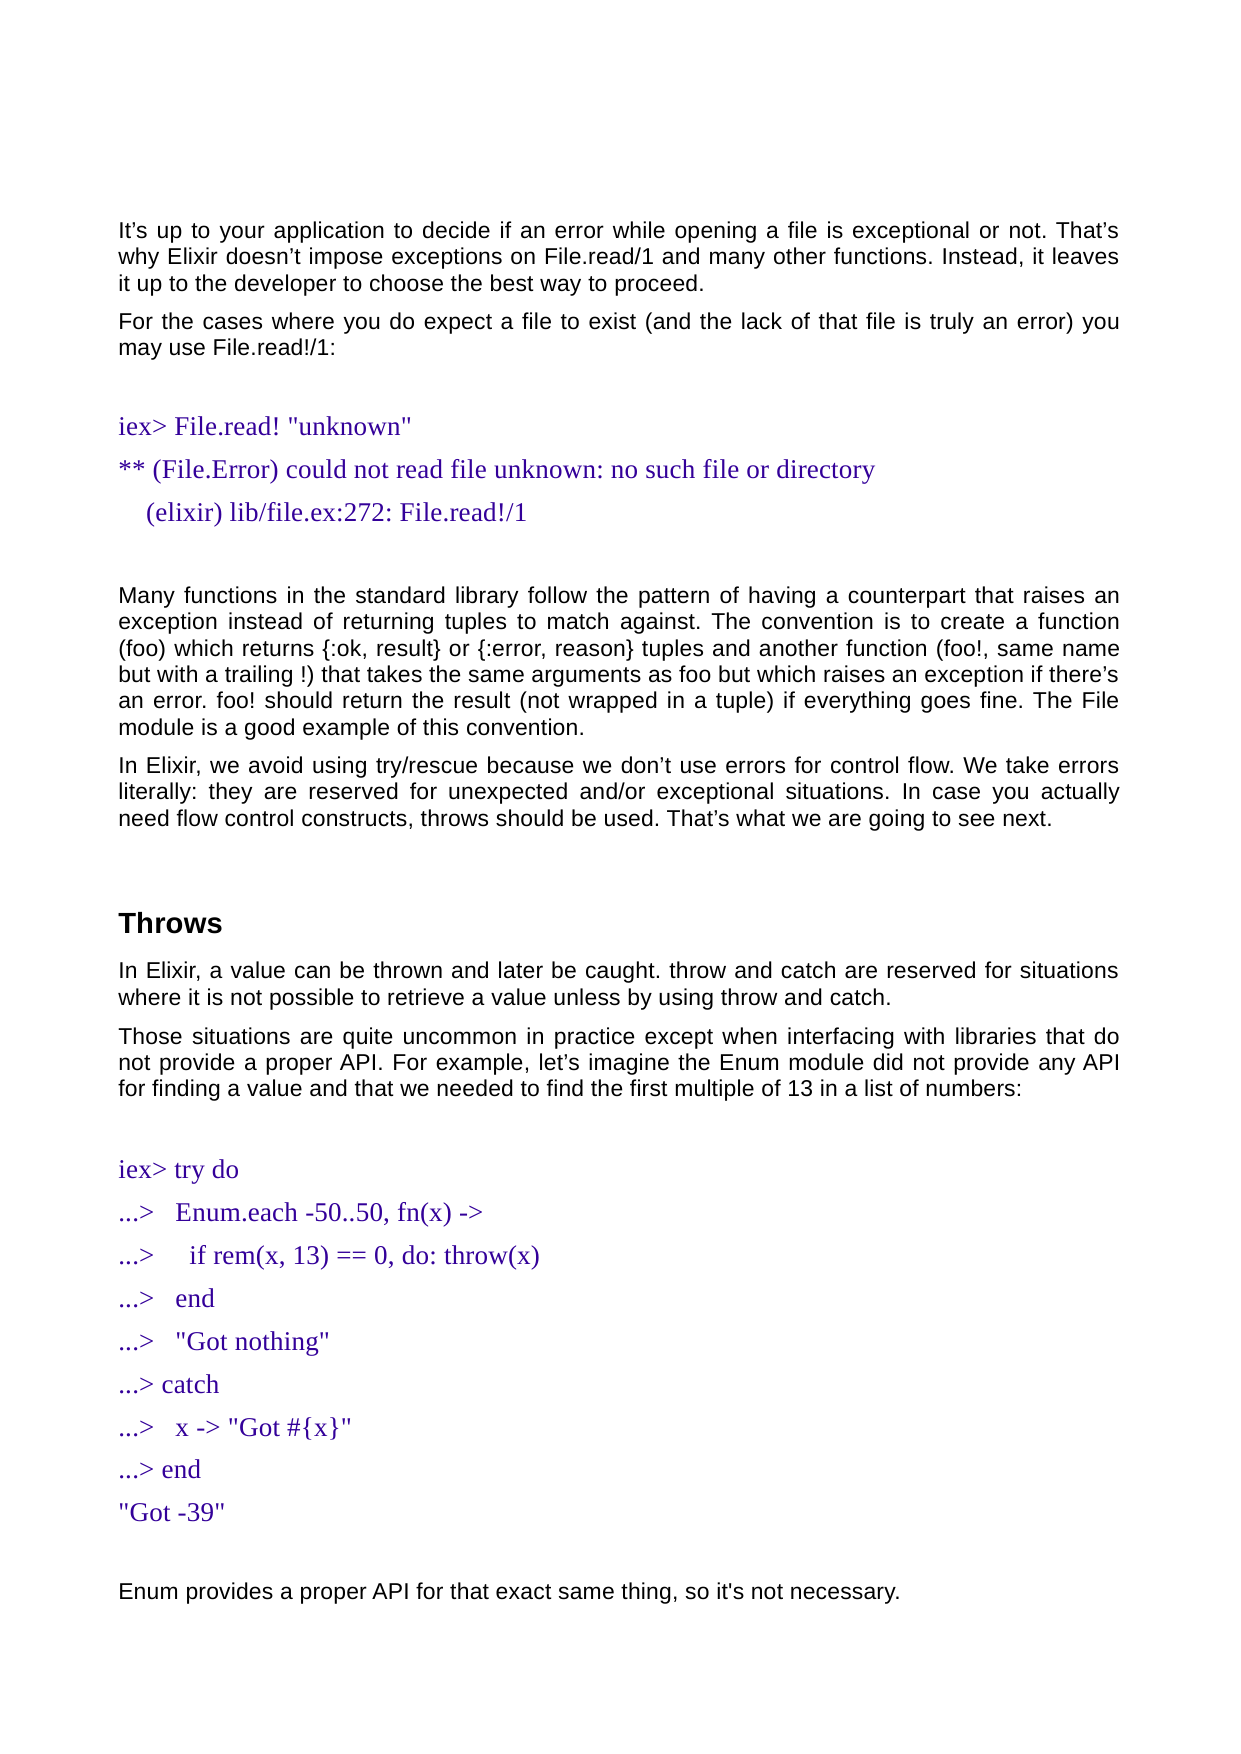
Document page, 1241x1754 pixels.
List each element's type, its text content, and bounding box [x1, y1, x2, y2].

text ...> x -> "Got #{x}" [118, 1411, 1122, 1442]
text ...> "Got nothing" [118, 1325, 1122, 1356]
text ...> end [118, 1453, 1122, 1485]
text "Got -39" [118, 1496, 1122, 1528]
text It’s up to your application to decide if an error while opening a file is exceptional or not. That’s why Elixir doesn’t impose exceptions on File.read/1 and many other functions. Instead, it leaves it up to the developer to choose the best way to proceed. [118, 217, 1122, 296]
text For the cases where you do expect a file to exist (and the lack of that file is truly an error) you may use File.read!/1: [118, 308, 1122, 360]
text In Elixir, a value can be thrown and later be caught. throw and catch are reserved for situations where it is not possible to retrieve a value unless by using throw and catch. [118, 957, 1122, 1010]
text iex> File.read! "unknown" [118, 410, 1122, 441]
text Many functions in the standard library follow the pattern of having a counterpart that raises an exception instead of returning tuples to match against. The convention is to create a function (foo) which returns {:ok, result} or {:error, reason} tuples and another function (foo!, same name but with a trailing !) that takes the same arguments as foo but which raises an exception if there’s an error. foo! should return the result (not wrapped in a tuple) if everything goes fine. The File module is a good example of this convention. [118, 582, 1122, 740]
text ...> if rem(x, 13) == 0, do: throw(x) [118, 1239, 1122, 1270]
text Enum provides a proper API for that exact same thing, so it's not necessary. [118, 1578, 1122, 1604]
text iex> try do [118, 1153, 1122, 1184]
text In Elixir, we avoid using try/rescue because we don’t use errors for control flow. We take errors literally: they are reserved for unexpected and/or exceptional situations. In case you actually need flow control constructs, throws should be used. That’s what we are going to see next. [118, 752, 1122, 831]
text ...> end [118, 1282, 1122, 1313]
text ...> Enum.each -50..50, fn(x) -> [118, 1196, 1122, 1227]
subtitle Throws [118, 906, 1122, 939]
text ...> catch [118, 1368, 1122, 1399]
text ** (File.Error) could not read file unknown: no such file or directory [118, 453, 1122, 484]
text Those situations are quite uncommon in practice except when interfacing with libraries that do not provide a proper API. For example, let’s imagine the Enum module did not provide any API for finding a value and that we needed to find the first multiple of 13 in a list of numbers: [118, 1023, 1122, 1102]
text (elixir) lib/file.ex:272: File.read!/1 [118, 496, 1122, 527]
